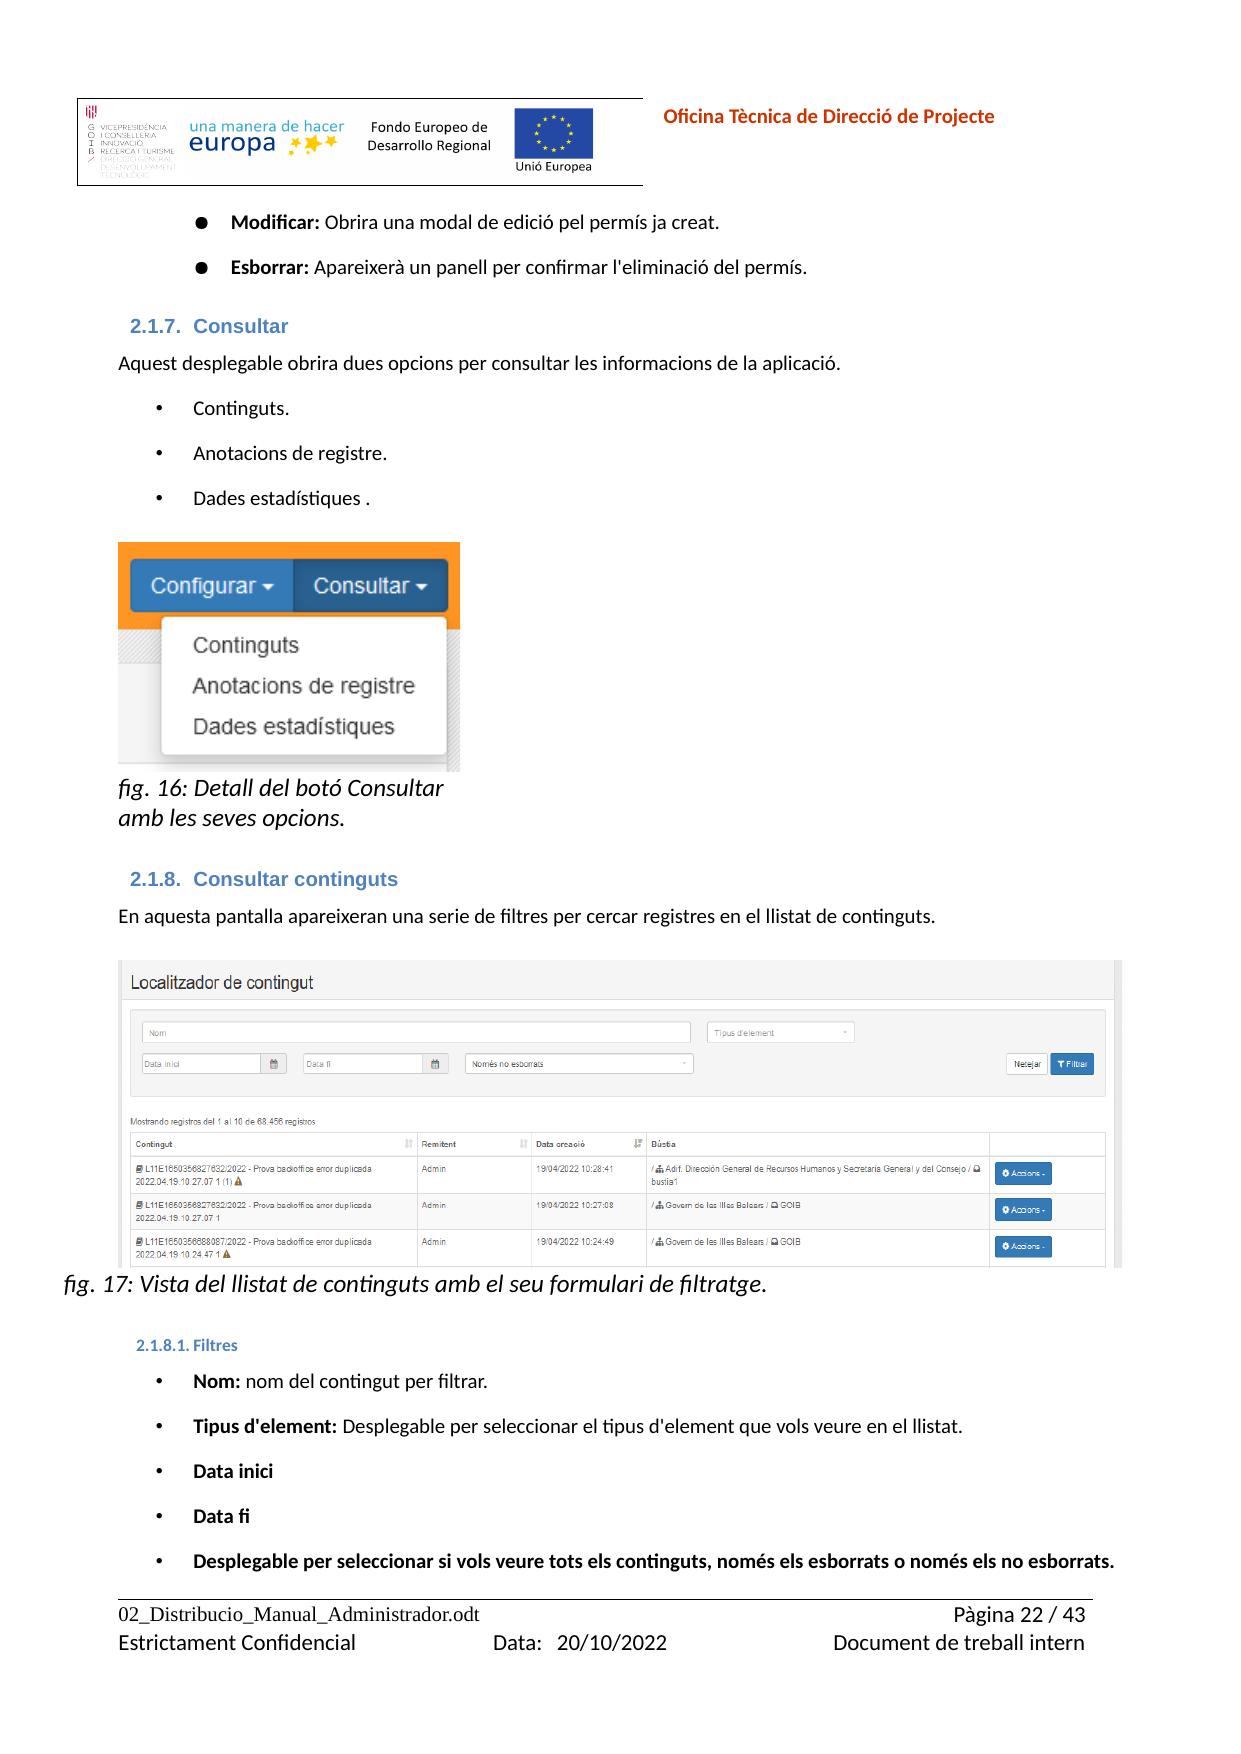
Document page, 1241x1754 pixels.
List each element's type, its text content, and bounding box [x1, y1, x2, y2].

subtitle Filtres [136, 1335, 1122, 1356]
list Dades estadístiques . [156, 485, 1122, 510]
text fig. 17: Vista del llistat de continguts amb el seu formulari de filtratge. [63, 1268, 1177, 1298]
text En aquesta pantalla apareixeran una serie de filtres per cercar registres en el llistat de continguts. [118, 903, 1122, 929]
list Anotacions de registre. [156, 440, 1122, 465]
list Continguts. [156, 395, 1122, 420]
list Desplegable per seleccionar si vols veure tots els continguts, només els esborrats o només els no esborrats. [156, 1549, 1122, 1574]
list Esborrar: Apareixerà un panell per confirmar l'eliminació del permís. [193, 254, 1122, 280]
subtitle Consultar continguts [130, 867, 1122, 891]
subtitle Consultar [130, 314, 1122, 337]
list Modificar: Obrira una modal de edició pel permís ja creat. [193, 209, 1122, 235]
list Data fi [156, 1504, 1122, 1529]
picture [187, 103, 599, 180]
list Data inici [156, 1459, 1122, 1484]
picture [82, 103, 181, 180]
list Nom: nom del contingut per filtrar. [156, 1369, 1122, 1394]
picture [118, 960, 1123, 1268]
text Aquest desplegable obrira dues opcions per consultar les informacions de la aplicació. [118, 350, 1122, 375]
list Tipus d'element: Desplegable per seleccionar el tipus d'element que vols veure en el llistat. [156, 1414, 1122, 1439]
text fig. 16: Detall del botó Consultar amb les seves opcions. [118, 772, 460, 833]
picture [118, 542, 461, 772]
